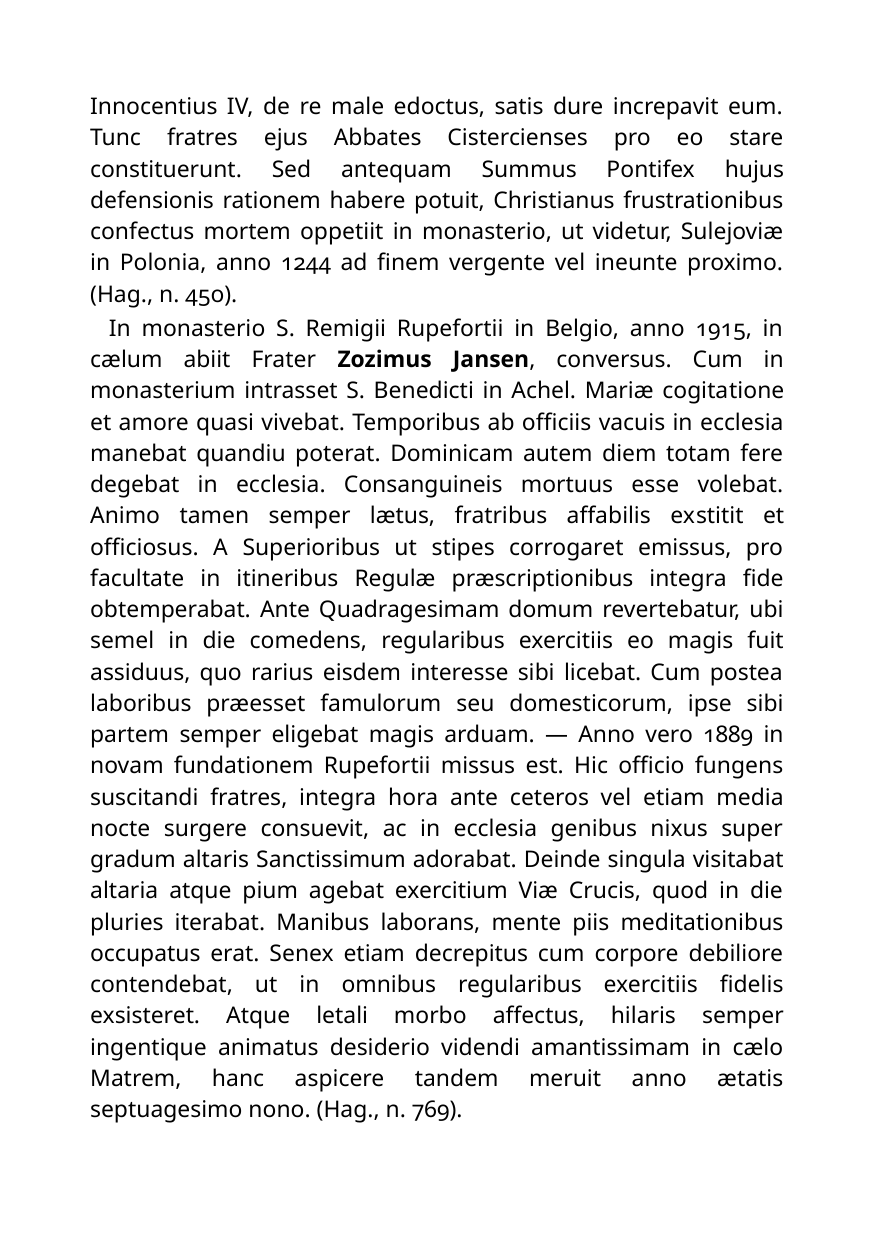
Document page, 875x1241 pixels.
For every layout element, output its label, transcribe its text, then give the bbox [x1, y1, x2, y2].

text Innocentius IV, de re male edoctus, satis dure increpavit eum. Tunc fratres ejus Abbates Cistercienses pro eo stare constituerunt. Sed antequam Sum­mus Pontifex hujus defensionis rationem habere potuit, Christianus frustrationibus confectus mortem oppetiit in monasterio, ut videtur, Sulejoviæ in Polonia, anno 1244 ad finem vergente vel ineunte proximo. (Hag., n. 45o). [90, 90, 784, 309]
text In monasterio S. Remigii Rupefortii in Belgio, anno 1915, in cælum abiit Frater Zozimus Jansen, conversus. Cum in monasterium intrasset S. Benedicti in Achel. Mariæ cogita­tione et amore quasi vivebat. Temporibus ab officiis vacuis in ecclesia manebat quandiu poterat. Dominicam autem diem totam fere degebat in ecclesia. Consanguineis mortuus esse volebat. Animo tamen semper lætus, fratribus affabilis ex­stitit et officiosus. A Superioribus ut stipes corrogaret emissus, pro facultate in itineribus Regulæ præscriptionibus integra fide obtemperabat. Ante Quadragesimam domum revertebatur, ubi semel in die comedens, regularibus exercitiis eo magis fuit assiduus, quo rarius eisdem interesse sibi licebat. Cum postea laboribus præesset famulorum seu domesticorum, ipse sibi partem semper eligebat magis arduam. — Anno vero 1889 in novam fundationem Rupefortii missus est. Hic officio fungens suscitandi fratres, integra hora ante ceteros vel etiam media nocte surgere consuevit, ac in ecclesia genibus nixus super gradum altaris Sanctissimum adorabat. Deinde singula visitabat altaria atque pium agebat exercitium Viæ Crucis, quod in die pluries iterabat. Manibus laborans, mente piis meditationibus occupatus erat. Senex etiam decrepitus cum corpore debiliore contendebat, ut in omnibus regularibus exercitiis fidelis exsisteret. Atque letali morbo affectus, hilaris semper ingentique animatus desiderio videndi amantissimam in cælo Matrem, hanc aspicere tandem meruit anno ætatis septuagesimo nono. (Hag., n. 769). [90, 312, 784, 1124]
